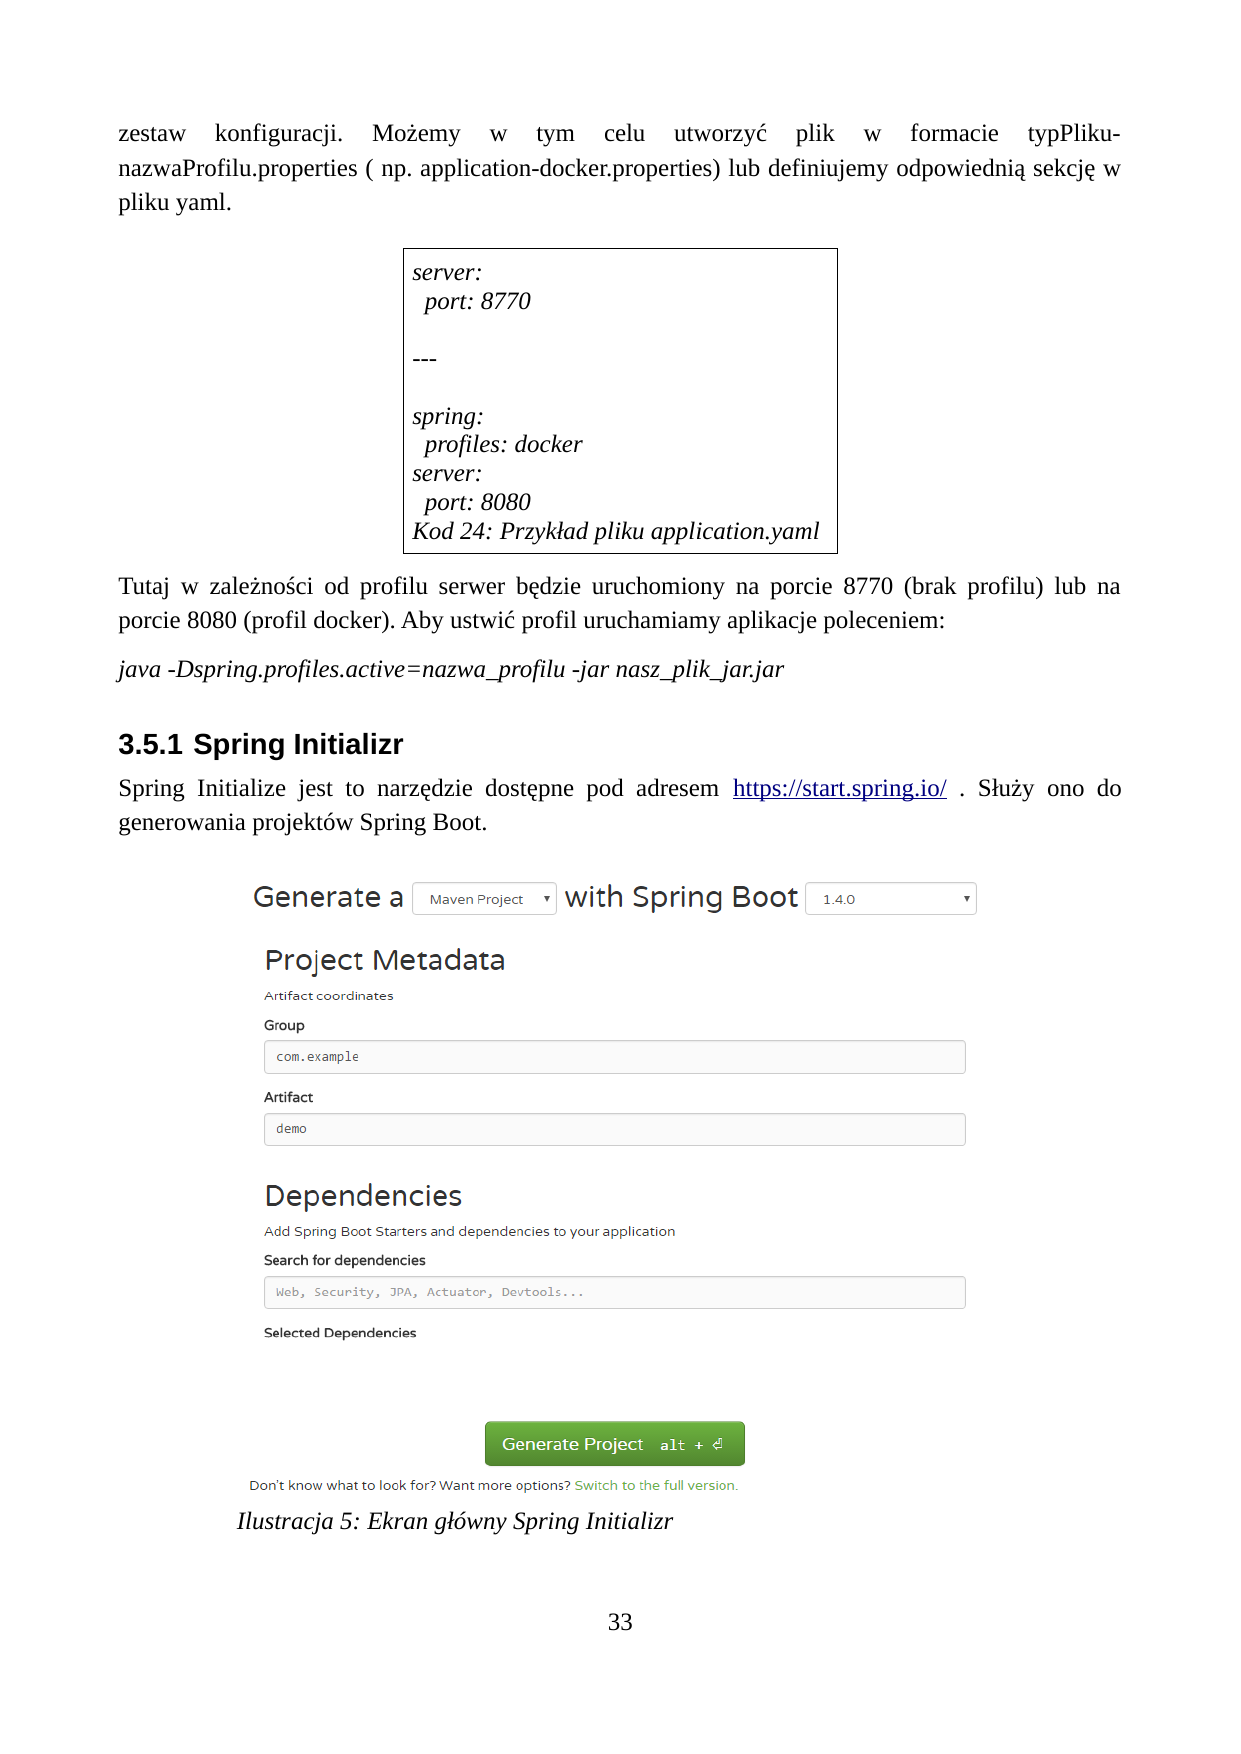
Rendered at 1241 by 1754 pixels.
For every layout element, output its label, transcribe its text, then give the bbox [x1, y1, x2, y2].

text port: 8770 [412, 286, 828, 314]
text server: [412, 257, 828, 286]
text profiles: docker [412, 429, 828, 458]
picture [236, 868, 1004, 1507]
text Ilustracja 5: Ekran główny Spring Initializr [237, 1507, 1004, 1535]
text Kod 24: Przykład pliku application.yaml [412, 516, 828, 544]
text Tutaj w zależności od profilu serwer będzie uruchomiony na porcie 8770 (brak profilu) lub na porcie 8080 (profil docker). Aby ustwić profil uruchamiamy aplikacje poleceniem: [118, 236, 1122, 634]
text --- [412, 343, 828, 372]
subtitle Spring Initializr [118, 727, 1122, 760]
text java -Dspring.profiles.active=nazwa_profilu -jar nasz_plik_jar.jar [118, 654, 1122, 683]
text port: 8080 [412, 487, 828, 516]
text spring: [412, 401, 828, 429]
text Spring Initialize jest to narzędzie dostępne pod adresem https://start.spring.io/ . Służy ono do generowania projektów Spring Boot. [118, 773, 1122, 836]
text zestaw konfiguracji. Możemy w tym celu utworzyć plik w formacie typPliku-nazwaProfilu.properties ( np. application-docker.properties) lub definiujemy odpowiednią sekcję w pliku yaml. [118, 118, 1122, 216]
text server: [412, 458, 828, 487]
